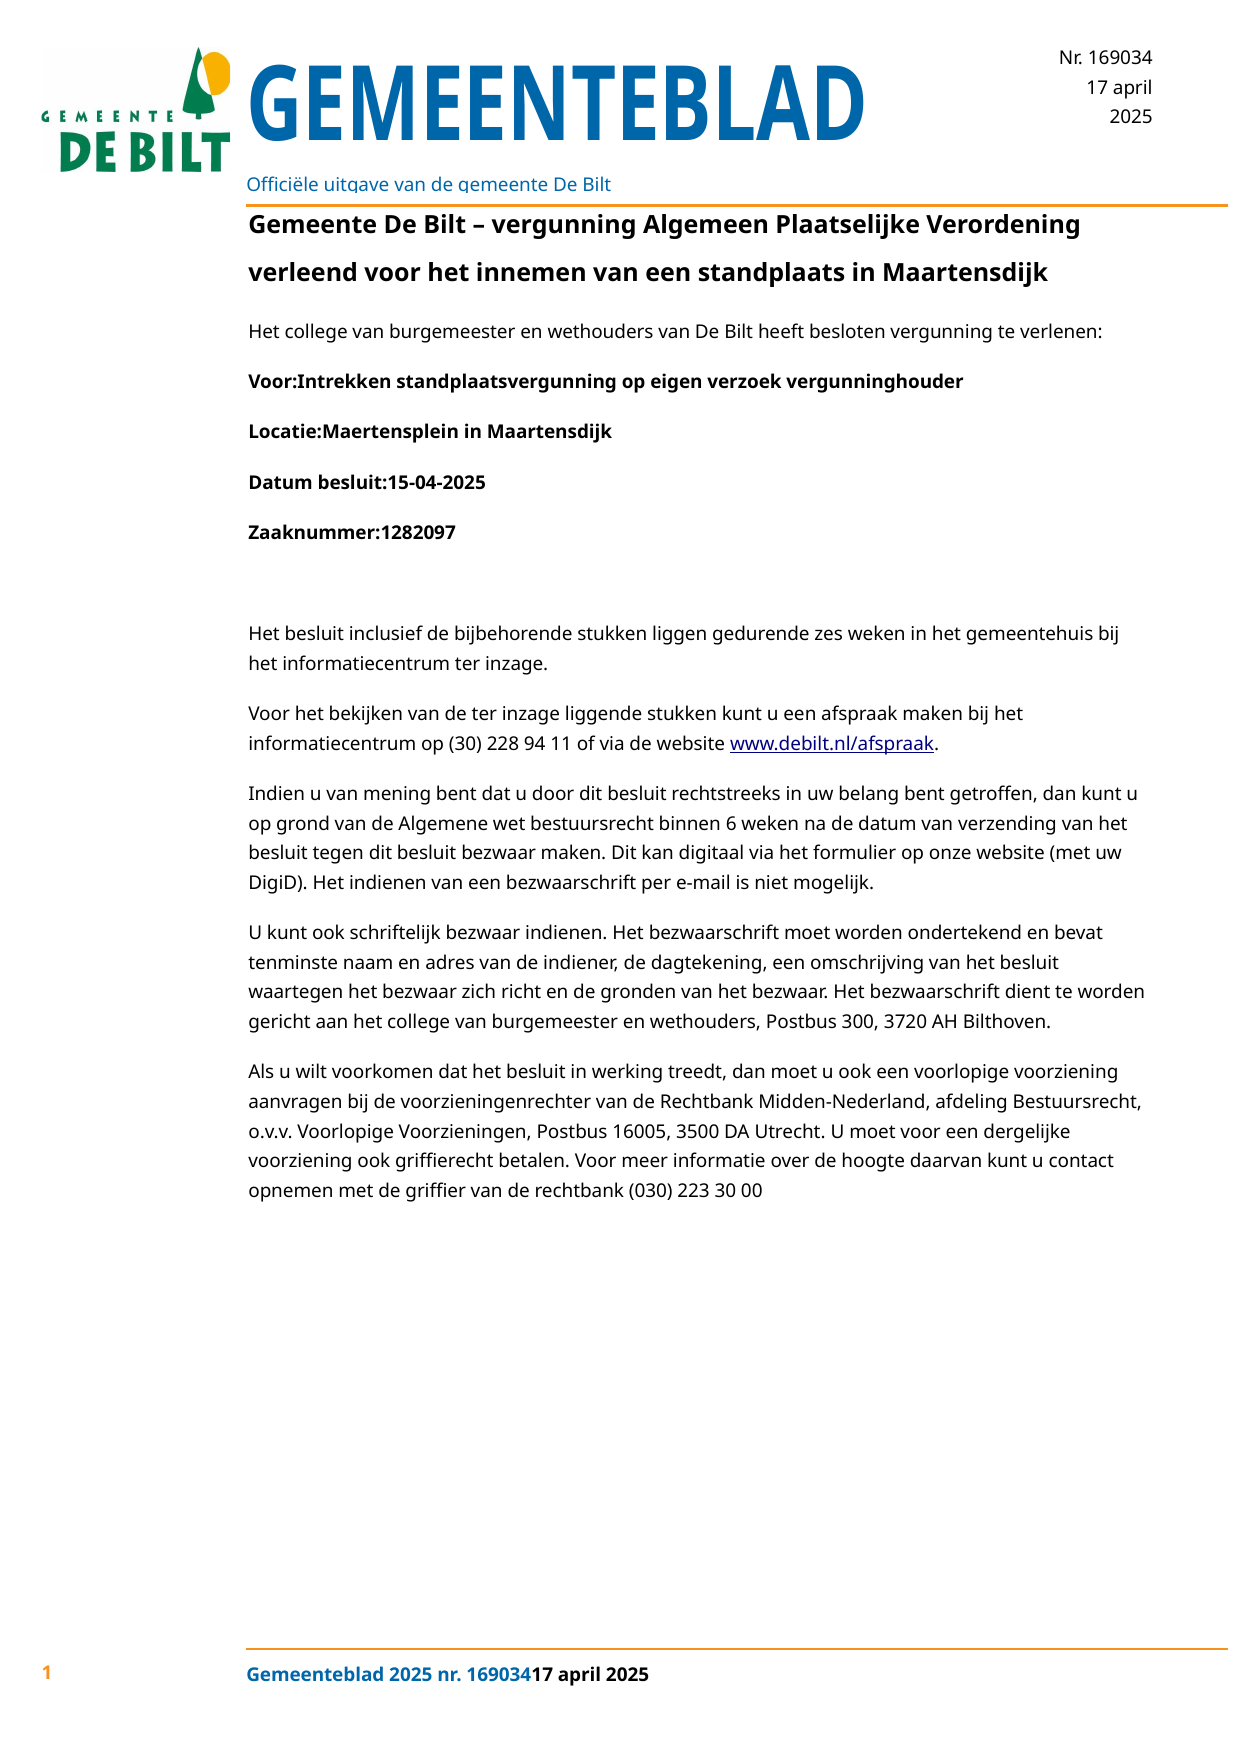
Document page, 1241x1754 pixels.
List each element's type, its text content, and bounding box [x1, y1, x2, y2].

text Als u wilt voorkomen dat het besluit in werking treedt, dan moet u ook een voorlopige voorziening aanvragen bij de voorzieningenrechter van de Rechtbank Midden-Nederland, afdeling Bestuursrecht, o.v.v. Voorlopige Voorzieningen, Postbus 16005, 3500 DA Utrecht. U moet voor een dergelijke voorziening ook griffierecht betalen. Voor meer informatie over de hoogte daarvan kunt u contact opnemen met de griffier van de rechtbank (030) 223 30 00 [248, 1059, 1152, 1203]
text Gemeente De Bilt – vergunning Algemeen Plaatselijke Verordening verleend voor het innemen van een standplaats in Maartensdijk [248, 207, 1152, 288]
text Zaaknummer:1282097 [248, 519, 1152, 545]
text Voor het bekijken van de ter inzage liggende stukken kunt u een afspraak maken bij het informatiecentrum op (30) 228 94 11 of via de website www.debilt.nl/afspraak. [248, 700, 1152, 756]
picture [41, 47, 231, 172]
text Indien u van mening bent dat u door dit besluit rechtstreeks in uw belang bent getroffen, dan kunt u op grond van de Algemene wet bestuursrecht binnen 6 weken na de datum van verzending van het besluit tegen dit besluit bezwaar maken. Dit kan digitaal via het formulier op onze website (met uw DigiD). Het indienen van een bezwaarschrift per e-mail is niet mogelijk. [248, 780, 1152, 895]
text Het besluit inclusief de bijbehorende stukken liggen gedurende zes weken in het gemeentehuis bij het informatiecentrum ter inzage. [248, 620, 1152, 676]
text U kunt ook schriftelijk bezwaar indienen. Het bezwaarschrift moet worden ondertekend en bevat tenminste naam en adres van de indiener, de dagtekening, een omschrijving van het besluit waartegen het bezwaar zich richt en de gronden van het bezwaar. Het bezwaarschrift dient te worden gericht aan het college van burgemeester en wethouders, Postbus 300, 3720 AH Bilthoven. [248, 919, 1152, 1034]
text Voor:Intrekken standplaatsvergunning op eigen verzoek vergunninghouder [248, 368, 1152, 394]
text Datum besluit:15-04-2025 [248, 469, 1152, 495]
text Het college van burgemeester en wethouders van De Bilt heeft besloten vergunning te verlenen: [248, 318, 1152, 344]
text Locatie:Maertensplein in Maartensdijk [248, 419, 1152, 444]
